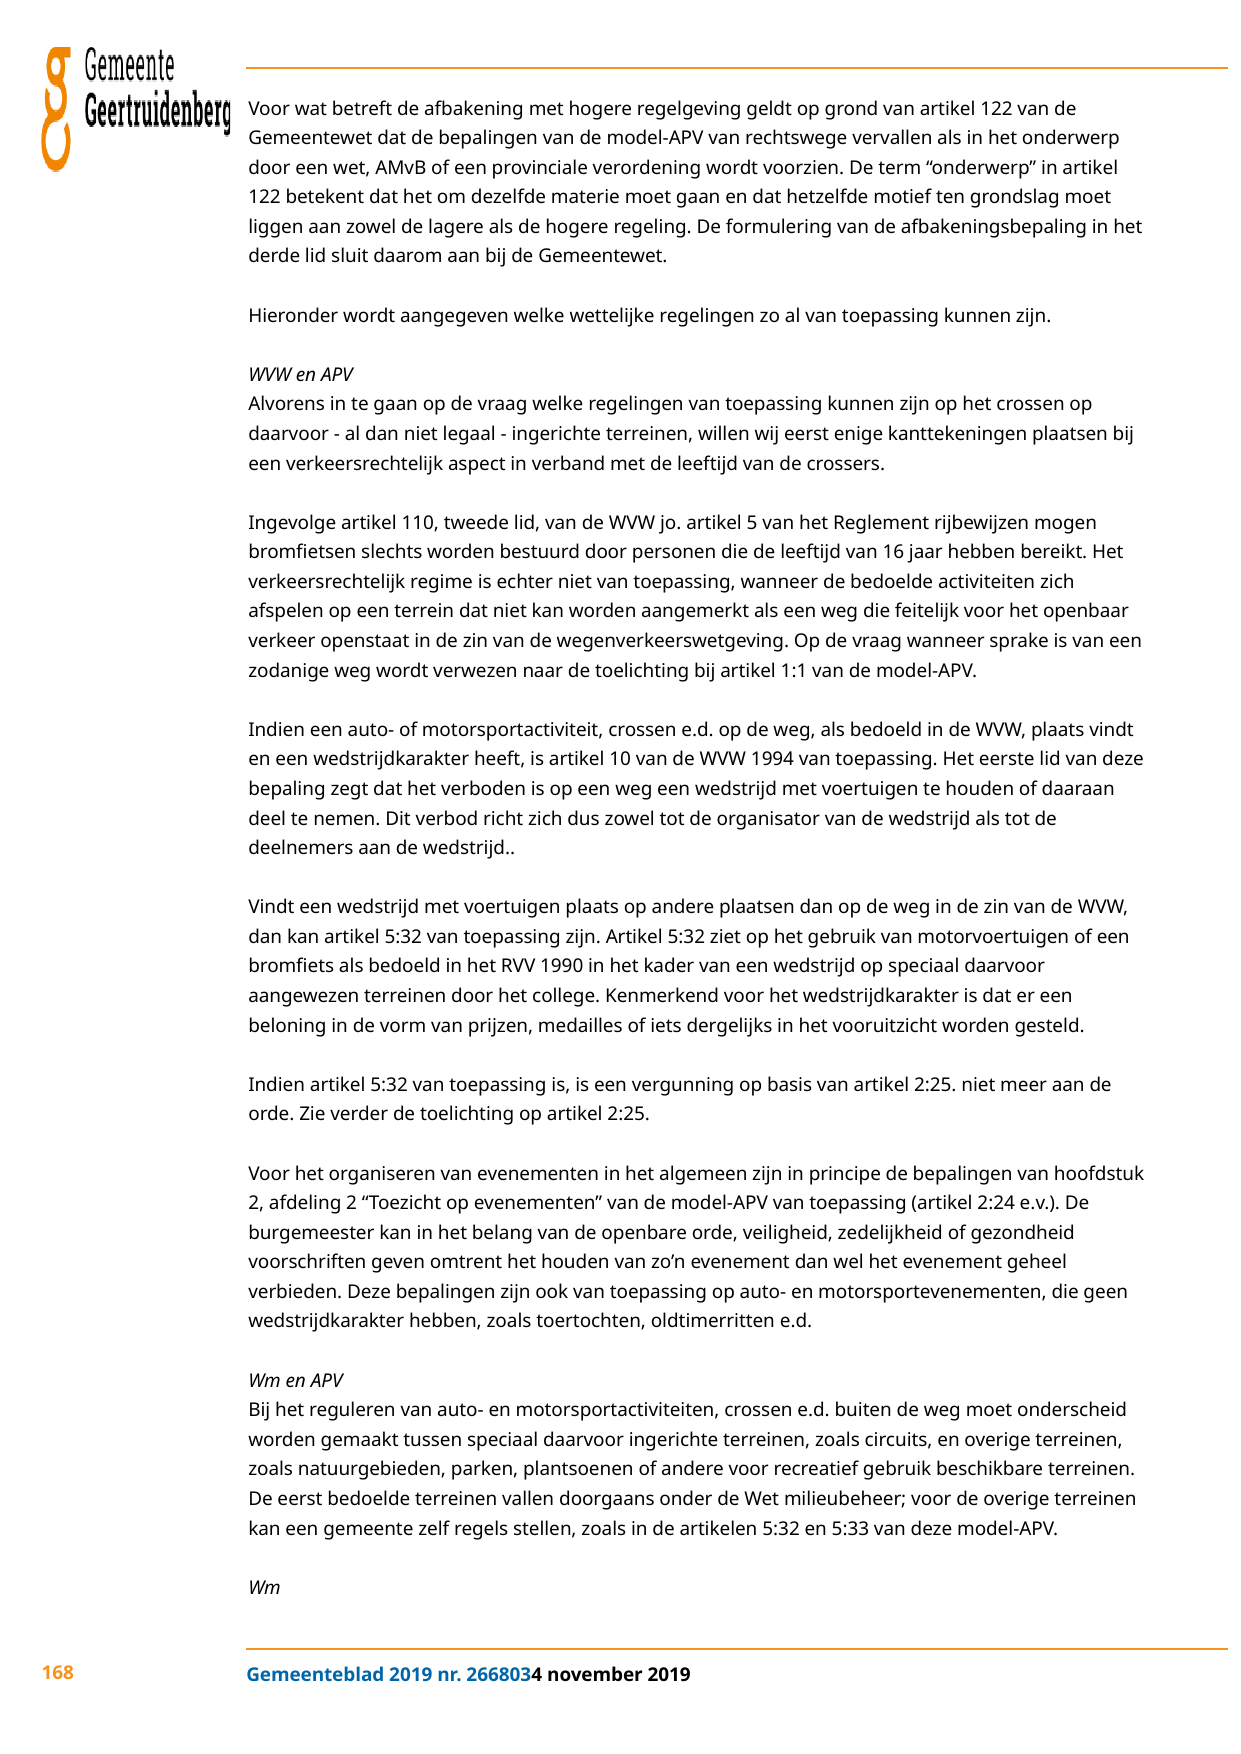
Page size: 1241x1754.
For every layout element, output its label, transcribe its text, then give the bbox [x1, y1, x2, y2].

text Voor wat betreft de afbakening met hogere regelgeving geldt op grond van artikel 122 van de Gemeentewet dat de bepalingen van de model-APV van rechtswege vervallen als in het onderwerp door een wet, AMvB of een provinciale verordening wordt voorzien. De term “onderwerp” in artikel 122 betekent dat het om dezelfde materie moet gaan en dat hetzelfde motief ten grondslag moet liggen aan zowel de lagere als de hogere regeling. De formulering van de afbakeningsbepaling in het derde lid sluit daarom aan bij de Gemeentewet. [248, 95, 1152, 268]
text Hieronder wordt aangegeven welke wettelijke regelingen zo al van toepassing kunnen zijn. [248, 302, 1152, 328]
text Voor het organiseren van evenementen in het algemeen zijn in principe de bepalingen van hoofdstuk 2, afdeling 2 “Toezicht op evenementen” van de model-APV van toepassing (artikel 2:24 e.v.). De burgemeester kan in het belang van de openbare orde, veiligheid, zedelijkheid of gezondheid voorschriften geven omtrent het houden van zo’n evenement dan wel het evenement geheel verbieden. Deze bepalingen zijn ook van toepassing op auto- en motorsportevenementen, die geen wedstrijdkarakter hebben, zoals toertochten, oldtimerritten e.d. [248, 1160, 1152, 1333]
text Ingevolge artikel 110, tweede lid, van de WVW jo. artikel 5 van het Reglement rijbewijzen mogen bromfietsen slechts worden bestuurd door personen die de leeftijd van 16 jaar hebben bereikt. Het verkeersrechtelijk regime is echter niet van toepassing, wanneer de bedoelde activiteiten zich afspelen op een terrein dat niet kan worden aangemerkt als een weg die feitelijk voor het openbaar verkeer openstaat in de zin van de wegenverkeerswetgeving. Op de vraag wanneer sprake is van een zodanige weg wordt verwezen naar de toelichting bij artikel 1:1 van de model-APV. [248, 509, 1152, 683]
text Alvorens in te gaan op de vraag welke regelingen van toepassing kunnen zijn op het crossen op daarvoor - al dan niet legaal - ingerichte terreinen, willen wij eerst enige kanttekeningen plaatsen bij een verkeersrechtelijk aspect in verband met de leeftijd van de crossers. [248, 391, 1152, 476]
text WVW en APV [248, 361, 1152, 387]
text Wm en APV [248, 1367, 1152, 1393]
picture [41, 47, 231, 172]
text Indien een auto- of motorsportactiviteit, crossen e.d. op de weg, als bedoeld in de WVW, plaats vindt en een wedstrijdkarakter heeft, is artikel 10 van de WVW 1994 van toepassing. Het eerste lid van deze bepaling zegt dat het verboden is op een weg een wedstrijd met voertuigen te houden of daaraan deel te nemen. Dit verbod richt zich dus zowel tot de organisator van de wedstrijd als tot de deelnemers aan de wedstrijd.. [248, 716, 1152, 860]
text Vindt een wedstrijd met voertuigen plaats op andere plaatsen dan op de weg in de zin van de WVW, dan kan artikel 5:32 van toepassing zijn. Artikel 5:32 ziet op het gebruik van motorvoertuigen of een bromfiets als bedoeld in het RVV 1990 in het kader van een wedstrijd op speciaal daarvoor aangewezen terreinen door het college. Kenmerkend voor het wedstrijdkarakter is dat er een beloning in de vorm van prijzen, medailles of iets dergelijks in het vooruitzicht worden gesteld. [248, 893, 1152, 1038]
text Indien artikel 5:32 van toepassing is, is een vergunning op basis van artikel 2:25. niet meer aan de orde. Zie verder de toelichting op artikel 2:25. [248, 1071, 1152, 1126]
text Bij het reguleren van auto- en motorsportactiviteiten, crossen e.d. buiten de weg moet onderscheid worden gemaakt tussen speciaal daarvoor ingerichte terreinen, zoals circuits, en overige terreinen, zoals natuurgebieden, parken, plantsoenen of andere voor recreatief gebruik beschikbare terreinen. De eerst bedoelde terreinen vallen doorgaans onder de Wet milieubeheer; voor de overige terreinen kan een gemeente zelf regels stellen, zoals in de artikelen 5:32 en 5:33 van deze model-APV. [248, 1396, 1152, 1541]
text Wm [248, 1574, 1152, 1600]
